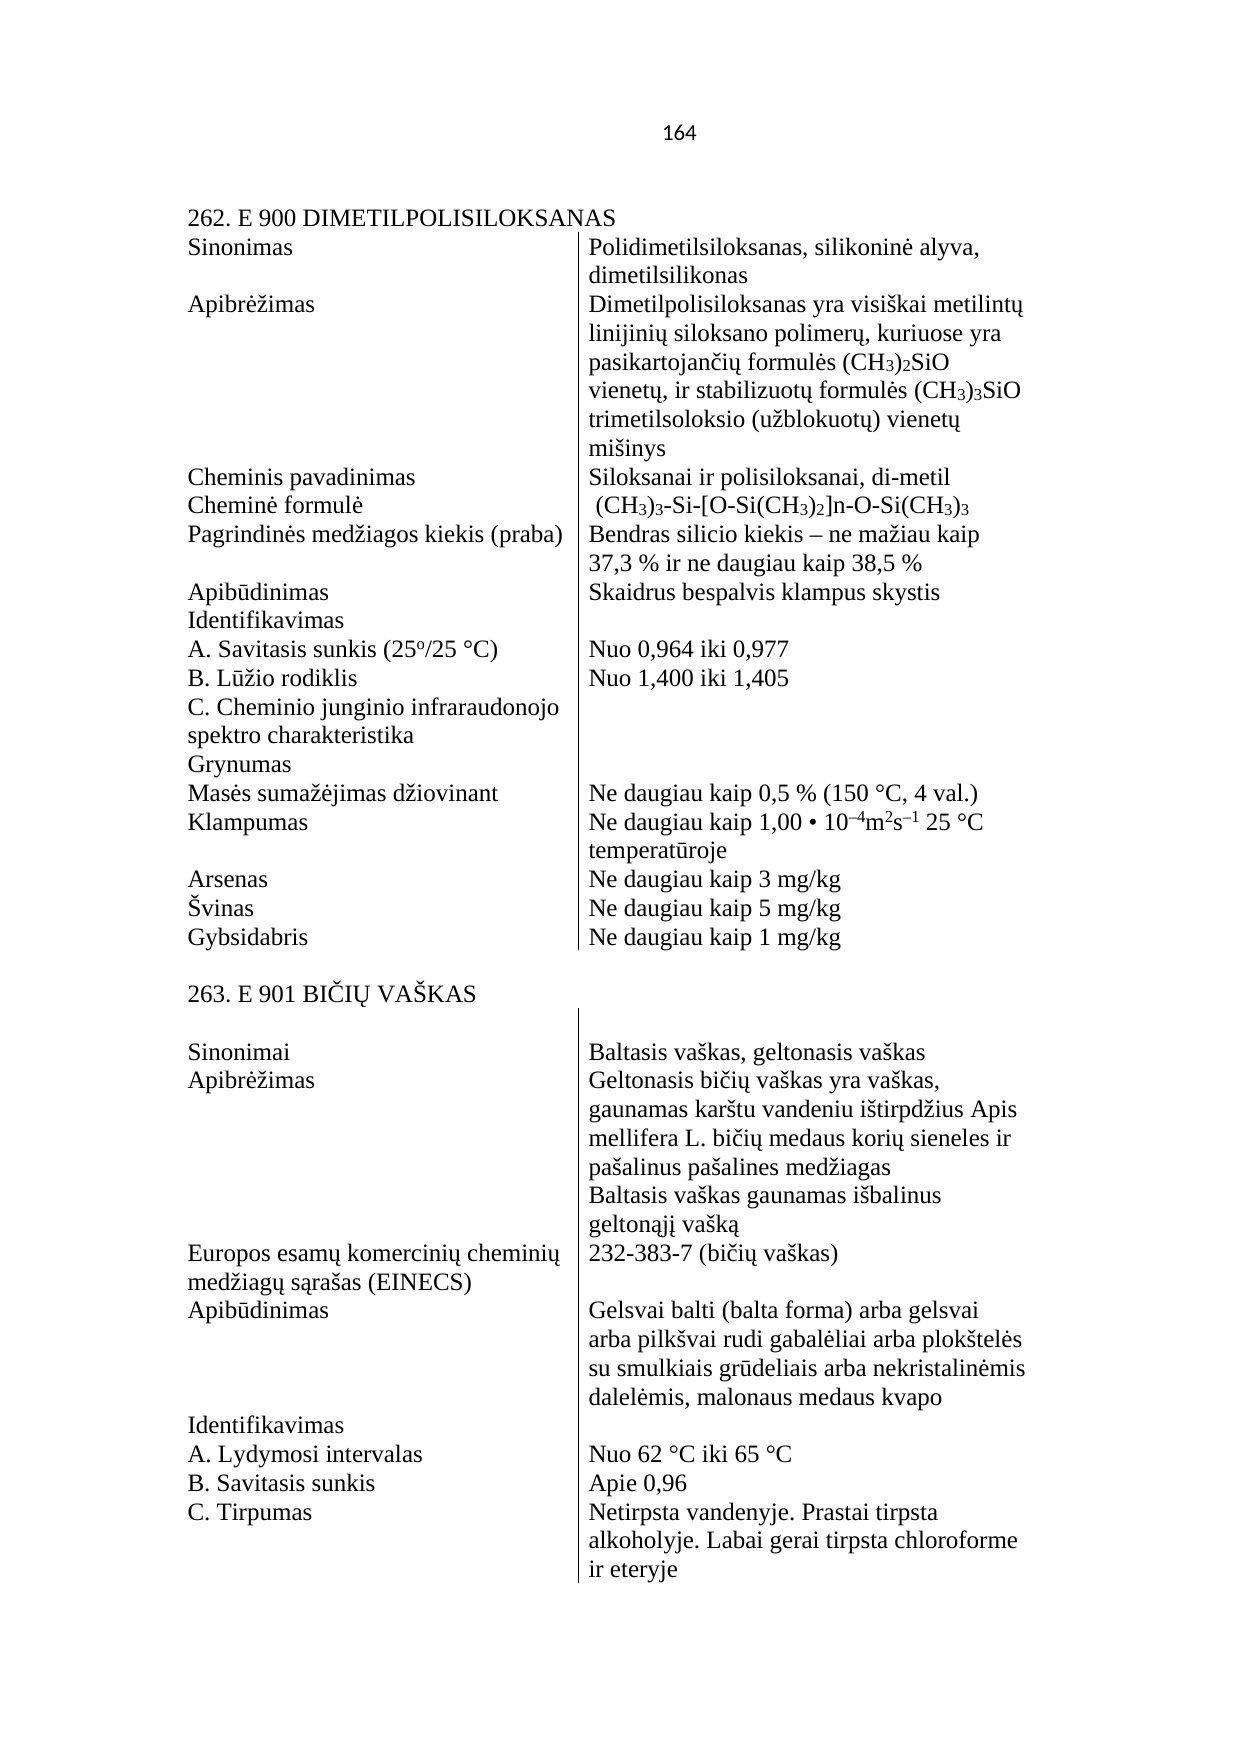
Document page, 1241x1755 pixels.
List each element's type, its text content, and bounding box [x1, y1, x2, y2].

table_cell Apie 0,96 [579, 1468, 1036, 1497]
table_cell Apibūdinimas [177, 1295, 578, 1410]
table_cell [1036, 1295, 1132, 1410]
table_cell [1036, 778, 1132, 807]
table_cell Apibrėžimas [177, 1065, 578, 1238]
table_cell Ne daugiau kaip 1 mg/kg [579, 922, 1036, 950]
table_cell Baltasis vaškas, geltonasis vaškas [579, 1037, 1036, 1065]
table_cell Nuo 0,964 iki 0,977 [579, 634, 1036, 663]
table_cell Nuo 1,400 iki 1,405 [579, 663, 1036, 692]
table_cell [1036, 1238, 1132, 1295]
table_cell [579, 1410, 1036, 1439]
table_cell [1036, 1008, 1132, 1037]
table_cell [1036, 663, 1132, 692]
table_cell 262. E 900 DIMETILPOLISILOKSANAS [177, 174, 1036, 232]
table_cell Arsenas [177, 864, 578, 893]
table_cell Identifikavimas [177, 605, 578, 634]
table_cell [579, 605, 1036, 634]
table_cell Polidimetilsiloksanas, silikoninė alyva, dimetilsilikonas [579, 232, 1036, 289]
table_cell Nuo 62 °C iki 65 °C [579, 1439, 1036, 1468]
table_cell Geltonasis bičių vaškas yra vaškas, gaunamas karštu vandeniu ištirpdžius Apis mellifera L. bičių medaus korių sieneles ir pašalinus pašalines medžiagas Baltasis vaškas gaunamas išbalinus geltonąjį vašką [579, 1065, 1036, 1238]
table_cell [1036, 289, 1132, 462]
table_cell Grynumas [177, 749, 578, 778]
table_cell Cheminis pavadinimas [177, 462, 578, 490]
table_cell [1036, 807, 1132, 864]
table_cell Švinas [177, 893, 578, 922]
table_cell [1036, 490, 1132, 519]
table_cell A. Lydymosi intervalas [177, 1439, 578, 1468]
table_cell [1036, 1410, 1132, 1439]
table_cell [1036, 634, 1132, 663]
table_cell Sinonimas [177, 232, 578, 289]
table_cell Masės sumažėjimas džiovinant [177, 778, 578, 807]
table_cell [1036, 893, 1132, 922]
table_cell Skaidrus bespalvis klampus skystis [579, 577, 1036, 605]
table_cell [579, 692, 1036, 749]
table_cell 232-383-7 (bičių vaškas) [579, 1238, 1036, 1295]
table_cell C. Cheminio junginio infraraudonojo spektro charakteristika [177, 692, 578, 749]
table_cell Siloksanai ir polisiloksanai, di-metil [579, 462, 1036, 490]
table_cell C. Tirpumas [177, 1497, 578, 1583]
table_cell B. Lūžio rodiklis [177, 663, 578, 692]
table_cell [177, 1008, 578, 1037]
table_cell [1036, 462, 1132, 490]
table_cell Gelsvai balti (balta forma) arba gelsvai arba pilkšvai rudi gabalėliai arba plokštelės su smulkiais grūdeliais arba nekristalinėmis dalelėmis, malonaus medaus kvapo [579, 1295, 1036, 1410]
table_cell [1036, 1468, 1132, 1497]
table_cell Identifikavimas [177, 1410, 578, 1439]
table_cell [1036, 1065, 1132, 1238]
table_cell [1036, 577, 1132, 605]
table_cell Ne daugiau kaip 0,5 % (150 °C, 4 val.) [579, 778, 1036, 807]
table_cell (CH3)3-Si-[O-Si(CH3)2]n-O-Si(CH3)3 [579, 490, 1036, 519]
table_cell B. Savitasis sunkis [177, 1468, 578, 1497]
table_cell [1036, 232, 1132, 289]
table_cell [1036, 519, 1132, 577]
table_cell Sinonimai [177, 1037, 578, 1065]
table_cell Bendras silicio kiekis – ne mažiau kaip 37,3 % ir ne daugiau kaip 38,5 % [579, 519, 1036, 577]
table_cell Ne daugiau kaip 1,00 • 10–4m2s–1 25 °C temperatūroje [579, 807, 1036, 864]
table_cell [1036, 864, 1132, 893]
table_cell [1036, 950, 1132, 1008]
table_cell Ne daugiau kaip 3 mg/kg [579, 864, 1036, 893]
table_cell Klampumas [177, 807, 578, 864]
table_cell [579, 1008, 1036, 1037]
table_cell Europos esamų komercinių cheminių medžiagų sąrašas (EINECS) [177, 1238, 578, 1295]
table_cell Pagrindinės medžiagos kiekis (praba) [177, 519, 578, 577]
table_cell Ne daugiau kaip 5 mg/kg [579, 893, 1036, 922]
table_cell [1036, 1497, 1132, 1583]
table_cell [579, 749, 1036, 778]
table_cell [1036, 1037, 1132, 1065]
table_cell Gybsidabris [177, 922, 578, 950]
table_cell [1036, 749, 1132, 778]
table_cell [1036, 605, 1132, 634]
table_cell Dimetilpolisiloksanas yra visiškai metilintų linijinių siloksano polimerų, kuriuose yra pasikartojančių formulės (CH3)2SiO vienetų, ir stabilizuotų formulės (CH3)3SiO trimetilsoloksio (užblokuotų) vienetų mišinys [579, 289, 1036, 462]
table_cell 263. E 901 BIČIŲ VAŠKAS [177, 950, 1036, 1008]
table_cell [1036, 922, 1132, 950]
table_cell A. Savitasis sunkis (25o/25 °C) [177, 634, 578, 663]
table_cell Apibūdinimas [177, 577, 578, 605]
table_cell [1036, 1439, 1132, 1468]
table_cell Cheminė formulė [177, 490, 578, 519]
table_cell [1036, 692, 1132, 749]
table_cell Apibrėžimas [177, 289, 578, 462]
table_cell [1036, 174, 1132, 232]
table_cell Netirpsta vandenyje. Prastai tirpsta alkoholyje. Labai gerai tirpsta chloroforme ir eteryje [579, 1497, 1036, 1583]
